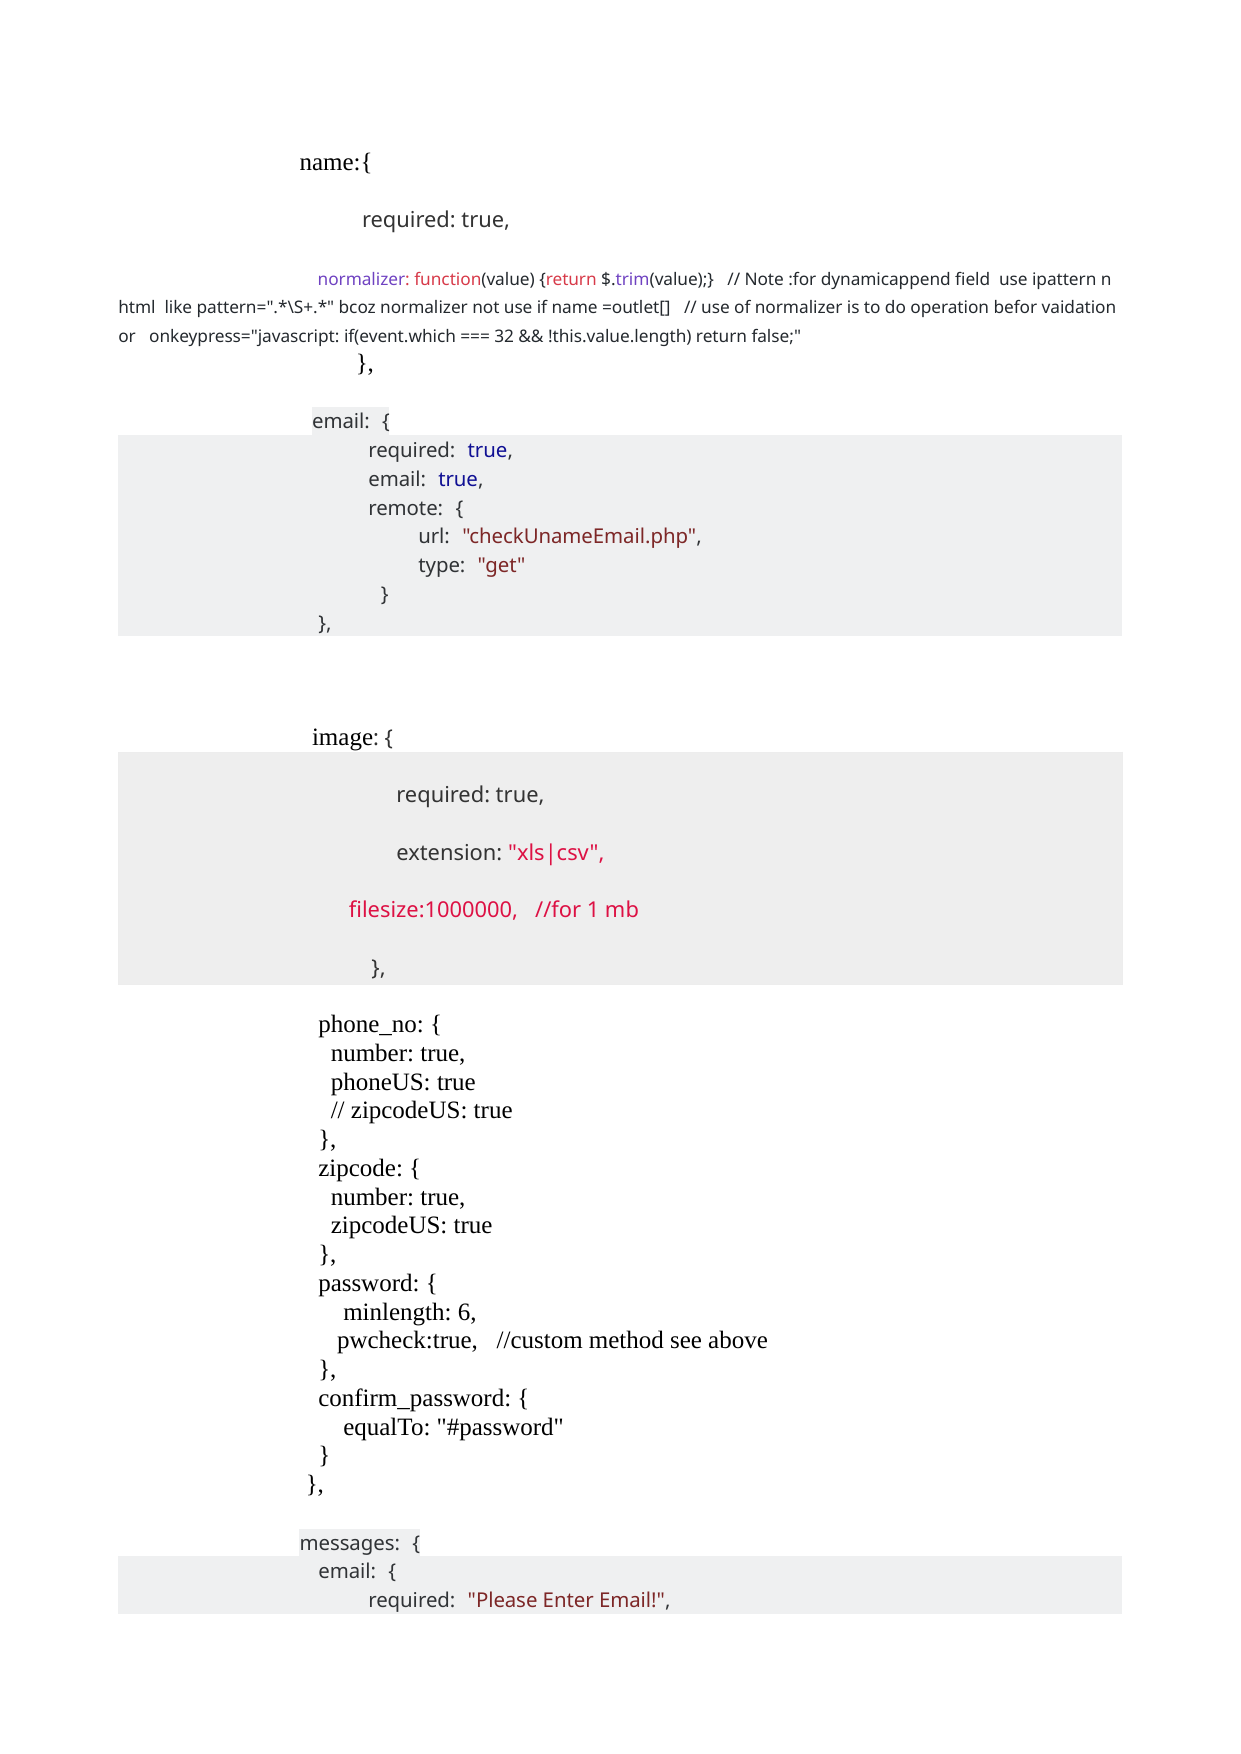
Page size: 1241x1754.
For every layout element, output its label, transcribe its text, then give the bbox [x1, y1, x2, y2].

text password: { [118, 1268, 1122, 1297]
text }, [119, 921, 1122, 984]
text }, [118, 608, 1122, 636]
text }, [118, 348, 1122, 377]
text required: true, [119, 753, 1122, 806]
text extension: "xls|csv", [119, 806, 1122, 863]
text email: { [118, 1556, 1122, 1585]
text minlength: 6, [118, 1297, 1122, 1326]
text image: { [118, 693, 1122, 752]
text }, [118, 1239, 1122, 1268]
text phoneUS: true [118, 1067, 1122, 1096]
text remote: { [118, 493, 1122, 521]
text } [118, 579, 1122, 608]
text phone_no: { [118, 985, 1122, 1038]
text number: true, [118, 1038, 1122, 1067]
text name:{ [118, 147, 1122, 176]
text url: "checkUnameEmail.php", [118, 521, 1122, 550]
text }, [118, 1469, 1122, 1498]
text zipcodeUS: true [118, 1211, 1122, 1239]
text messages: { [118, 1527, 1122, 1556]
text }, [118, 1354, 1122, 1383]
text required: true, [118, 176, 1122, 234]
text zipcode: { [118, 1153, 1122, 1182]
text }, [118, 1124, 1122, 1153]
text normalizer: function(value) {return $.trim(value);} // Note :for dynamicappend field use ipattern n html like pattern=".*\S+.*" bcoz normalizer not use if name =outlet[] // use of normalizer is to do operation befor vaidation or onkeypress="javascript: if(event.which === 32 && !this.value.length) return false;" [118, 234, 1122, 348]
text // zipcodeUS: true [118, 1096, 1122, 1124]
text required: true, [118, 435, 1122, 464]
text number: true, [118, 1182, 1122, 1211]
text pwcheck:true, //custom method see above [118, 1326, 1122, 1354]
text required: "Please Enter Email!", [118, 1585, 1122, 1614]
text email: { [118, 406, 1122, 435]
text } [118, 1441, 1122, 1469]
text email: true, [118, 464, 1122, 493]
text type: "get" [118, 550, 1122, 579]
text equalTo: "#password" [118, 1412, 1122, 1441]
text confirm_password: { [118, 1383, 1122, 1412]
text filesize:1000000, //for 1 mb [119, 863, 1122, 921]
